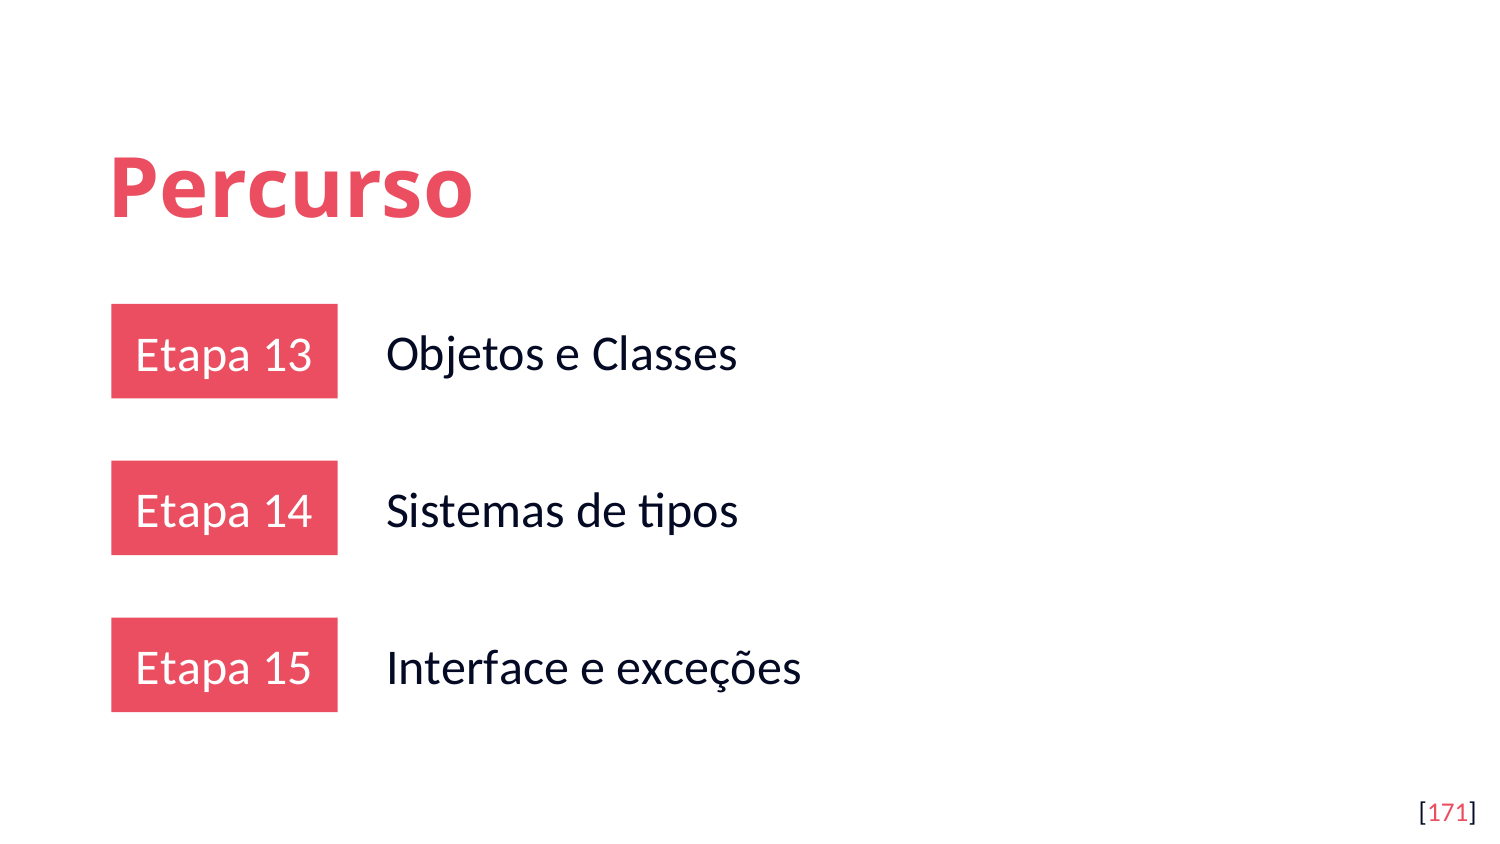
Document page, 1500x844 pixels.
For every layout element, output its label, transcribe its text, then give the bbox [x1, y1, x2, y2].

text_box Objetos e Classes [371, 313, 1384, 389]
text_box Etapa 13 [111, 303, 338, 399]
text_box Etapa 14 [111, 460, 338, 556]
text_box Etapa 15 [111, 617, 338, 713]
text_box Percurso [92, 104, 1309, 243]
text_box Interface e exceções [371, 627, 1384, 703]
text_box Sistemas de tipos [371, 470, 1384, 546]
slide_number [171] [1403, 779, 1494, 844]
